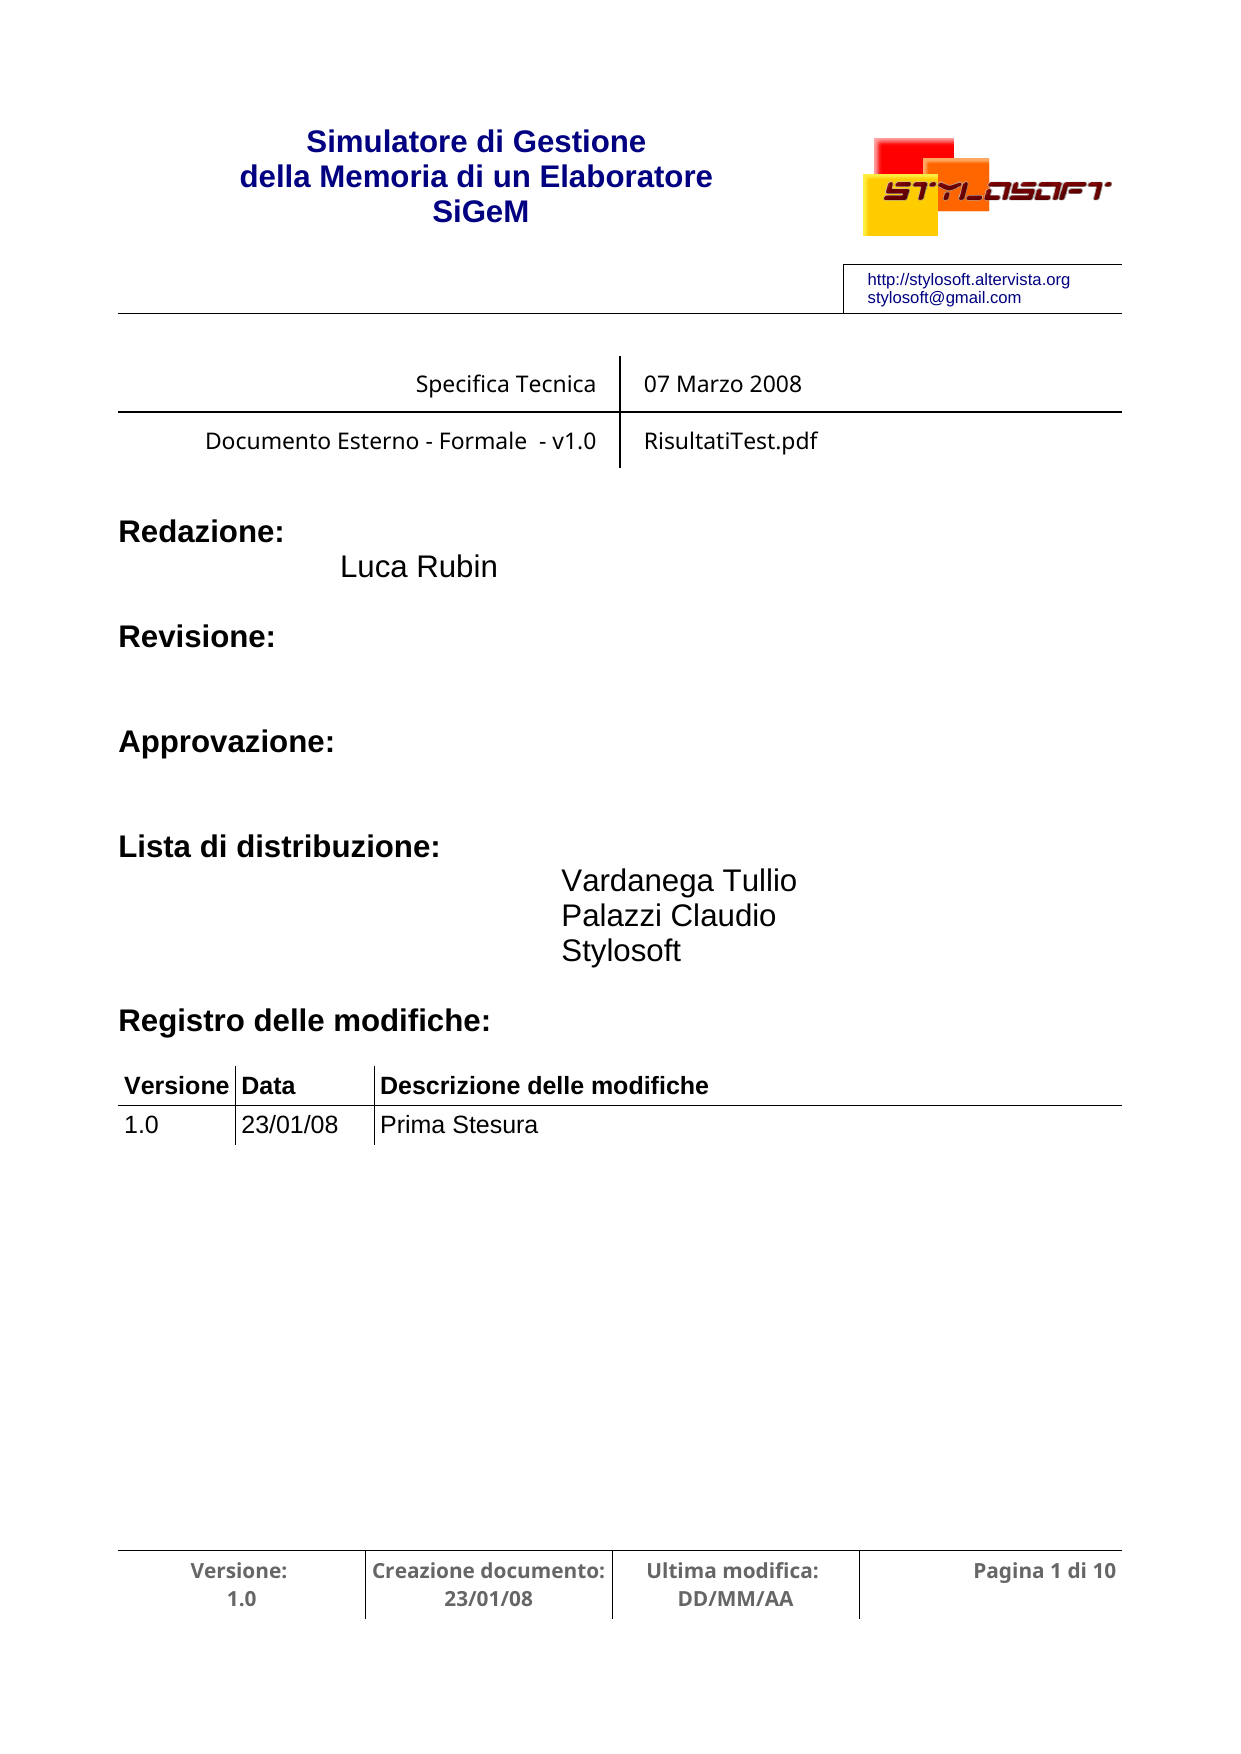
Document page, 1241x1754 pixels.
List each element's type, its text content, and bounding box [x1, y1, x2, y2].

text Vardanega Tullio [118, 863, 1122, 898]
text Revisione: [118, 619, 1122, 654]
text Palazzi Claudio [118, 898, 1122, 933]
table_header Specifica Tecnica [118, 356, 619, 411]
text Luca Rubin [118, 549, 1122, 584]
table_cell Documento Esterno - Formale - v1.0 [118, 413, 619, 468]
table_cell 23/01/08 [236, 1106, 374, 1145]
table_cell 1.0 [118, 1106, 235, 1145]
text Lista di distribuzione: [118, 829, 1122, 863]
table_header Data [236, 1066, 374, 1105]
text Redazione: [118, 514, 1122, 549]
table_header Versione [118, 1066, 235, 1105]
table_cell Prima Stesura [375, 1106, 1122, 1145]
picture [848, 123, 1117, 247]
table_cell RisultatiTest.pdf [621, 413, 1122, 468]
text Approvazione: [118, 724, 1122, 759]
text Registro delle modifiche: [118, 1003, 1122, 1038]
table_header Descrizione delle modifiche [375, 1066, 1122, 1105]
table_header 07 Marzo 2008 [621, 356, 1122, 411]
text Stylosoft [118, 933, 1122, 968]
